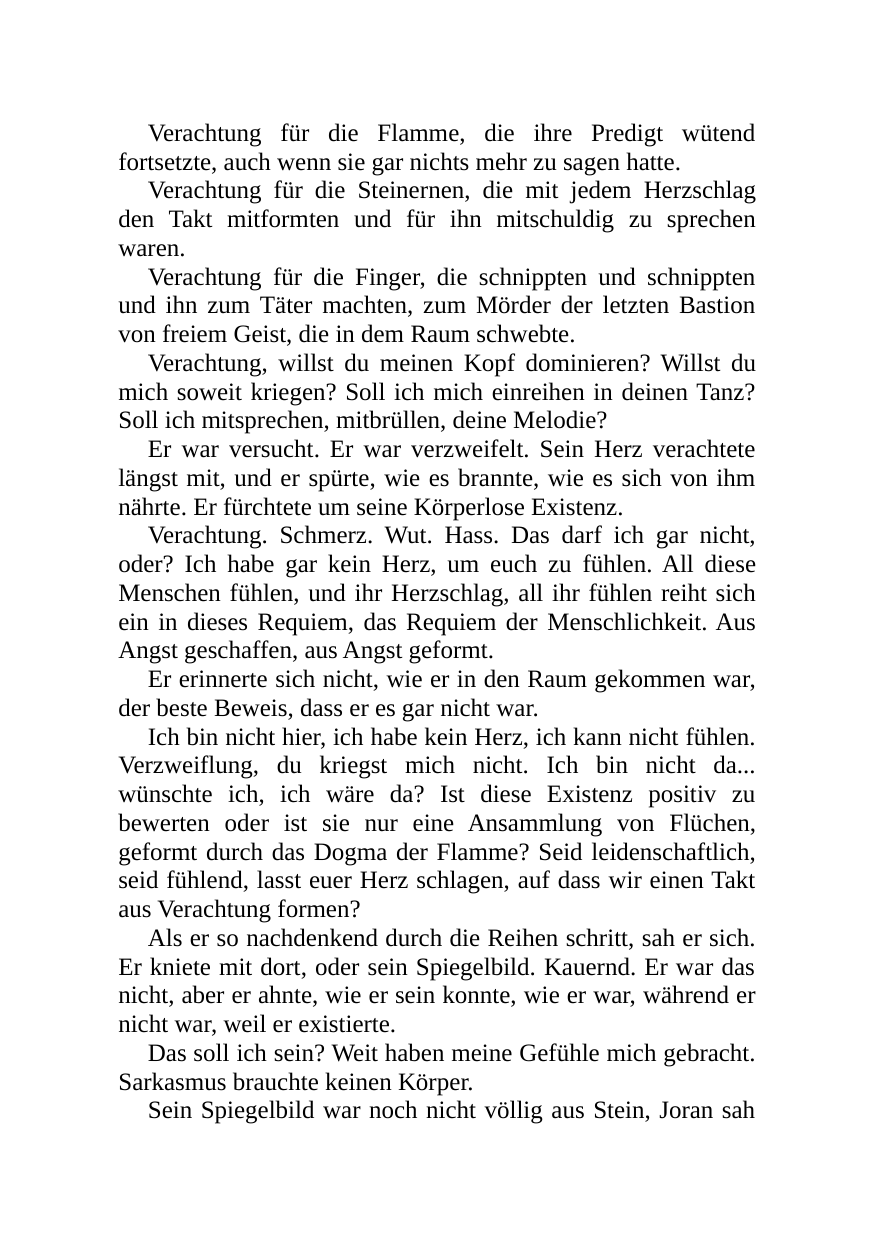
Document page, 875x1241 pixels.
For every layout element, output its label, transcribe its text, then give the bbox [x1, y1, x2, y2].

text Verachtung, willst du meinen Kopf dominieren? Willst du mich soweit kriegen? Soll ich mich einreihen in deinen Tanz? Soll ich mitsprechen, mitbrüllen, deine Melodie? [118, 348, 756, 434]
text Das soll ich sein? Weit haben meine Gefühle mich gebracht. Sarkasmus brauchte keinen Körper. [118, 1038, 756, 1096]
text Er war versucht. Er war verzweifelt. Sein Herz verachtete längst mit, und er spürte, wie es brannte, wie es sich von ihm nährte. Er fürchtete um seine Körperlose Existenz. [118, 434, 756, 521]
text Ich bin nicht hier, ich habe kein Herz, ich kann nicht fühlen. Verzweiflung, du kriegst mich nicht. Ich bin nicht da... wünschte ich, ich wäre da? Ist diese Existenz positiv zu bewerten oder ist sie nur eine Ansammlung von Flüchen, geformt durch das Dogma der Flamme? Seid leidenschaftlich, seid fühlend, lasst euer Herz schlagen, auf dass wir einen Takt aus Verachtung formen? [118, 722, 756, 923]
text Verachtung. Schmerz. Wut. Hass. Das darf ich gar nicht, oder? Ich habe gar kein Herz, um euch zu fühlen. All diese Menschen fühlen, und ihr Herzschlag, all ihr fühlen reiht sich ein in dieses Requiem, das Requiem der Menschlichkeit. Aus Angst geschaffen, aus Angst geformt. [118, 521, 756, 664]
text Er erinnerte sich nicht, wie er in den Raum gekommen war, der beste Beweis, dass er es gar nicht war. [118, 664, 756, 722]
text Verachtung für die Steinernen, die mit jedem Herzschlag den Takt mitformten und für ihn mitschuldig zu sprechen waren. [118, 176, 756, 262]
text Sein Spiegelbild war noch nicht völlig aus Stein, Joran sah [118, 1096, 756, 1124]
text Verachtung für die Finger, die schnippten und schnippten und ihn zum Täter machten, zum Mörder der letzten Bastion von freiem Geist, die in dem Raum schwebte. [118, 262, 756, 348]
text Verachtung für die Flamme, die ihre Predigt wütend fortsetzte, auch wenn sie gar nichts mehr zu sagen hatte. [118, 118, 756, 176]
text Als er so nachdenkend durch die Reihen schritt, sah er sich. Er kniete mit dort, oder sein Spiegelbild. Kauernd. Er war das nicht, aber er ahnte, wie er sein konnte, wie er war, während er nicht war, weil er existierte. [118, 923, 756, 1038]
